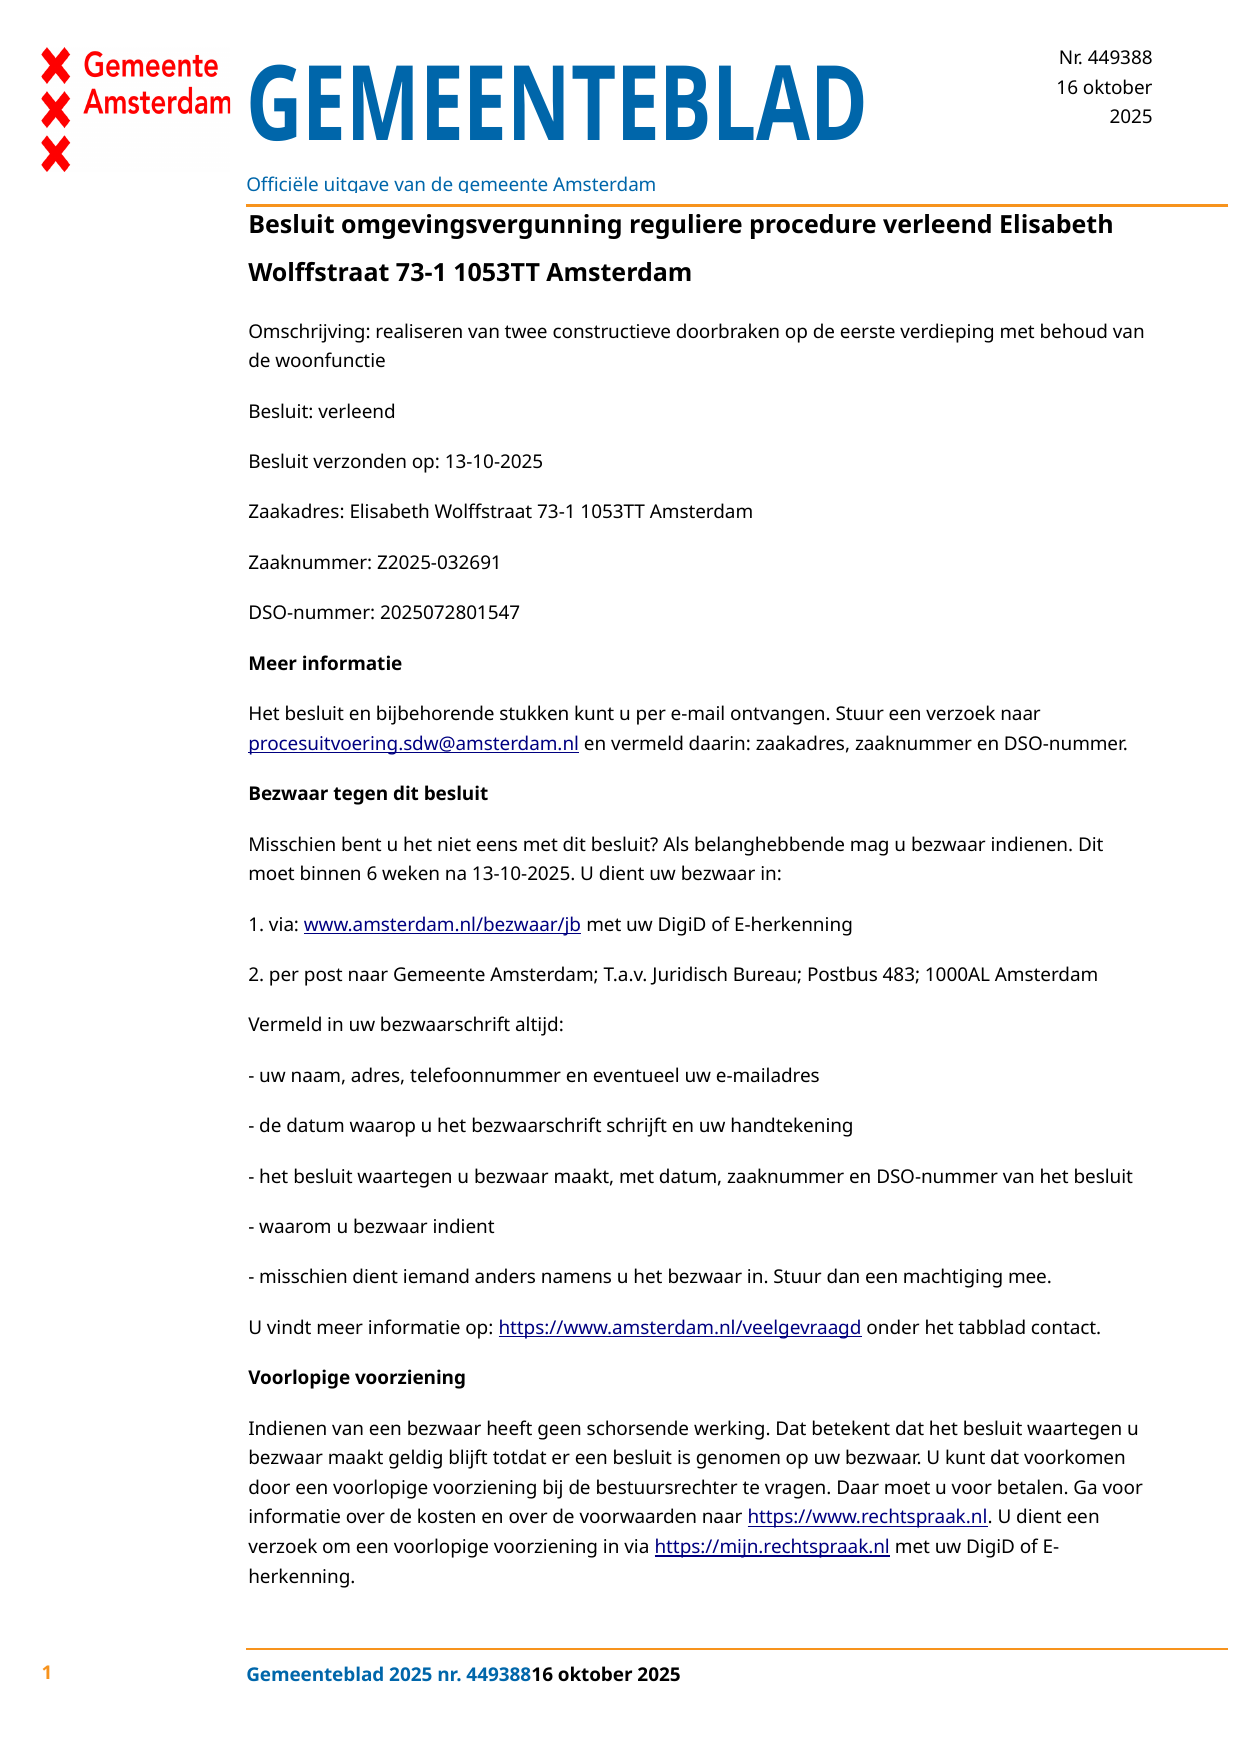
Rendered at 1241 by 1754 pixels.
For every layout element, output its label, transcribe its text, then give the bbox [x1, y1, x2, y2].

picture [41, 47, 231, 172]
text Besluit omgevingsvergunning reguliere procedure verleend Elisabeth Wolffstraat 73-1 1053TT Amsterdam [248, 207, 1152, 288]
text Voorlopige voorziening [248, 1364, 1152, 1390]
text Besluit: verleend [248, 398, 1152, 424]
text Vermeld in uw bezwaarschrift altijd: [248, 1012, 1152, 1037]
text Bezwaar tegen dit besluit [248, 780, 1152, 806]
text - het besluit waartegen u bezwaar maakt, met datum, zaaknummer en DSO-nummer van het besluit [248, 1163, 1152, 1189]
text 1. via: www.amsterdam.nl/bezwaar/jb met uw DigiD of E-herkenning [248, 911, 1152, 937]
text Het besluit en bijbehorende stukken kunt u per e-mail ontvangen. Stuur een verzoek naar procesuitvoering.sdw@amsterdam.nl en vermeld daarin: zaakadres, zaaknummer en DSO-nummer. [248, 700, 1152, 756]
text - uw naam, adres, telefoonnummer en eventueel uw e-mailadres [248, 1062, 1152, 1088]
text U vindt meer informatie op: https://www.amsterdam.nl/veelgevraagd onder het tabblad contact. [248, 1314, 1152, 1340]
text Zaaknummer: Z2025-032691 [248, 549, 1152, 575]
text Misschien bent u het niet eens met dit besluit? Als belanghebbende mag u bezwaar indienen. Dit moet binnen 6 weken na 13-10-2025. U dient uw bezwaar in: [248, 831, 1152, 886]
text Indienen van een bezwaar heeft geen schorsende werking. Dat betekent dat het besluit waartegen u bezwaar maakt geldig blijft totdat er een besluit is genomen op uw bezwaar. U kunt dat voorkomen door een voorlopige voorziening bij de bestuursrechter te vragen. Daar moet u voor betalen. Ga voor informatie over de kosten en over de voorwaarden naar https://www.rechtspraak.nl. U dient een verzoek om een voorlopige voorziening in via https://mijn.rechtspraak.nl met uw DigiD of E-herkenning. [248, 1415, 1152, 1589]
text Zaakadres: Elisabeth Wolffstraat 73-1 1053TT Amsterdam [248, 499, 1152, 524]
text Meer informatie [248, 650, 1152, 676]
text 2. per post naar Gemeente Amsterdam; T.a.v. Juridisch Bureau; Postbus 483; 1000AL Amsterdam [248, 961, 1152, 987]
text Omschrijving: realiseren van twee constructieve doorbraken op de eerste verdieping met behoud van de woonfunctie [248, 318, 1152, 373]
text - de datum waarop u het bezwaarschrift schrijft en uw handtekening [248, 1112, 1152, 1138]
text Besluit verzonden op: 13-10-2025 [248, 448, 1152, 474]
text DSO-nummer: 2025072801547 [248, 599, 1152, 625]
text - misschien dient iemand anders namens u het bezwaar in. Stuur dan een machtiging mee. [248, 1264, 1152, 1289]
text - waarom u bezwaar indient [248, 1213, 1152, 1239]
